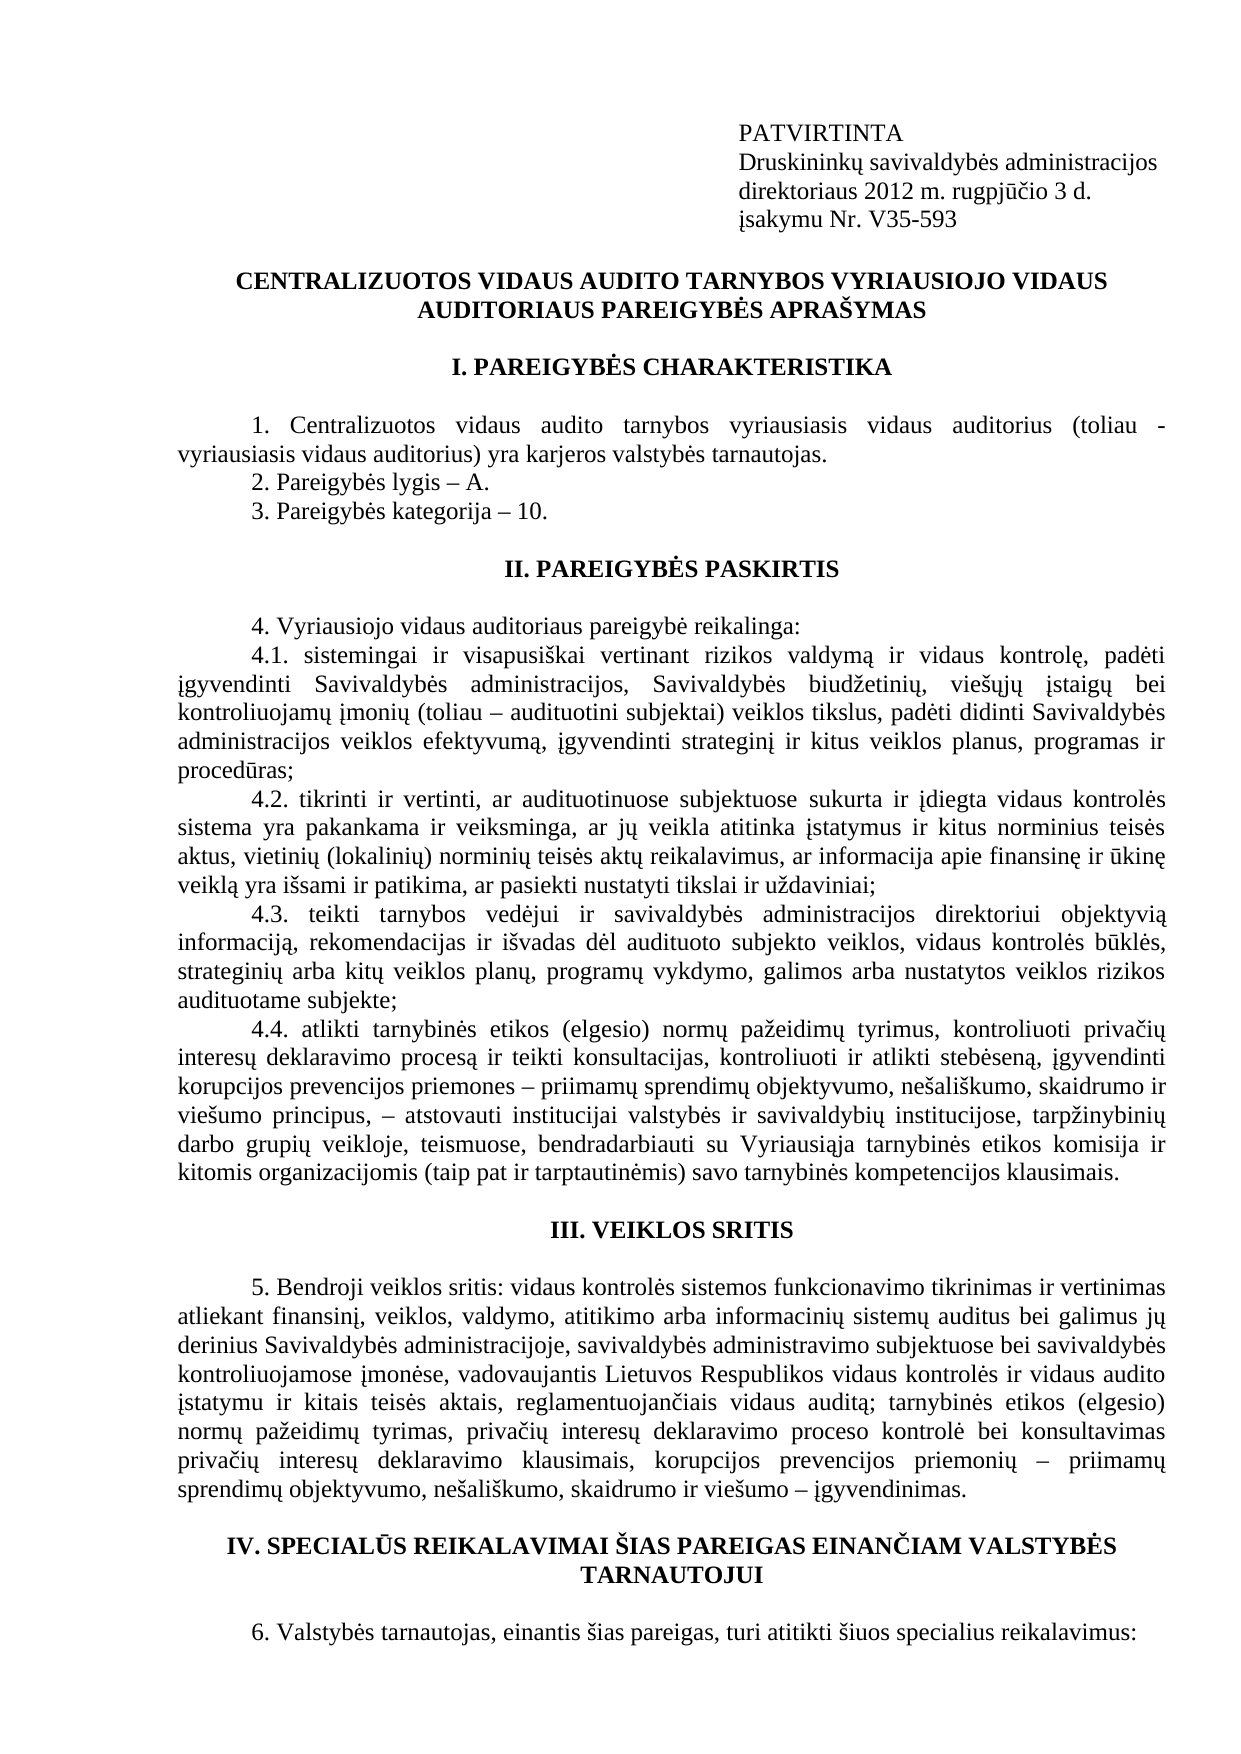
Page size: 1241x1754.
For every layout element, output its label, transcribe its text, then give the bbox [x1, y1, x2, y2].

text 3. Pareigybės kategorija – 10. [177, 496, 1167, 525]
text CENTRALIZUOTOS VIDAUS AUDITO TARNYBOS VYRIAUSIOJO VIDAUS AUDITORIAUS PAREIGYBĖS APRAŠYMAS [177, 266, 1167, 324]
text įsakymu Nr. V35-593 [177, 204, 1167, 233]
text direktoriaus 2012 m. rugpjūčio 3 d. [177, 176, 1167, 204]
text 1. Centralizuotos vidaus audito tarnybos vyriausiasis vidaus auditorius (toliau - vyriausiasis vidaus auditorius) yra karjeros valstybės tarnautojas. [177, 410, 1167, 467]
text 4.3. teikti tarnybos vedėjui ir savivaldybės administracijos direktoriui objektyvią informaciją, rekomendacijas ir išvadas dėl audituoto subjekto veiklos, vidaus kontrolės būklės, strateginių arba kitų veiklos planų, programų vykdymo, galimos arba nustatytos veiklos rizikos audituotame subjekte; [177, 899, 1167, 1014]
text IV. SPECIALŪS REIKALAVIMAI ŠIAS PAREIGAS EINANČIAM VALSTYBĖS TARNAUTOJUI [177, 1531, 1167, 1589]
text 4.4. atlikti tarnybinės etikos (elgesio) normų pažeidimų tyrimus, kontroliuoti privačių interesų deklaravimo procesą ir teikti konsultacijas, kontroliuoti ir atlikti stebėseną, įgyvendinti korupcijos prevencijos priemones – priimamų sprendimų objektyvumo, nešališkumo, skaidrumo ir viešumo principus, – atstovauti institucijai valstybės ir savivaldybių institucijose, tarpžinybinių darbo grupių veikloje, teismuose, bendradarbiauti su Vyriausiąja tarnybinės etikos komisija ir kitomis organizacijomis (taip pat ir tarptautinėmis) savo tarnybinės kompetencijos klausimais. [177, 1014, 1167, 1186]
text 4.1. sistemingai ir visapusiškai vertinant rizikos valdymą ir vidaus kontrolę, padėti įgyvendinti Savivaldybės administracijos, Savivaldybės biudžetinių, viešųjų įstaigų bei kontroliuojamų įmonių (toliau – audituotini subjektai) veiklos tikslus, padėti didinti Savivaldybės administracijos veiklos efektyvumą, įgyvendinti strateginį ir kitus veiklos planus, programas ir procedūras; [177, 640, 1167, 784]
text 4.2. tikrinti ir vertinti, ar audituotinuose subjektuose sukurta ir įdiegta vidaus kontrolės sistema yra pakankama ir veiksminga, ar jų veikla atitinka įstatymus ir kitus norminius teisės aktus, vietinių (lokalinių) norminių teisės aktų reikalavimus, ar informacija apie finansinę ir ūkinę veiklą yra išsami ir patikima, ar pasiekti nustatyti tikslai ir uždaviniai; [177, 784, 1167, 899]
text 5. Bendroji veiklos sritis: vidaus kontrolės sistemos funkcionavimo tikrinimas ir vertinimas atliekant finansinį, veiklos, valdymo, atitikimo arba informacinių sistemų auditus bei galimus jų derinius Savivaldybės administracijoje, savivaldybės administravimo subjektuose bei savivaldybės kontroliuojamose įmonėse, vadovaujantis Lietuvos Respublikos vidaus kontrolės ir vidaus audito įstatymu ir kitais teisės aktais, reglamentuojančiais vidaus auditą; tarnybinės etikos (elgesio) normų pažeidimų tyrimas, privačių interesų deklaravimo proceso kontrolė bei konsultavimas privačių interesų deklaravimo klausimais, korupcijos prevencijos priemonių – priimamų sprendimų objektyvumo, nešališkumo, skaidrumo ir viešumo – įgyvendinimas. [177, 1272, 1167, 1502]
text II. PAREIGYBĖS PASKIRTIS [177, 554, 1167, 582]
text 4. Vyriausiojo vidaus auditoriaus pareigybė reikalinga: [177, 611, 1167, 640]
text III. VEIKLOS SRITIS [177, 1215, 1167, 1244]
text 6. Valstybės tarnautojas, einantis šias pareigas, turi atitikti šiuos specialius reikalavimus: [177, 1617, 1167, 1646]
text 2. Pareigybės lygis – A. [177, 467, 1167, 496]
text Druskininkų savivaldybės administracijos [177, 147, 1167, 176]
text PATVIRTINTA [738, 118, 1167, 147]
text I. PAREIGYBĖS CHARAKTERISTIKA [177, 352, 1167, 381]
